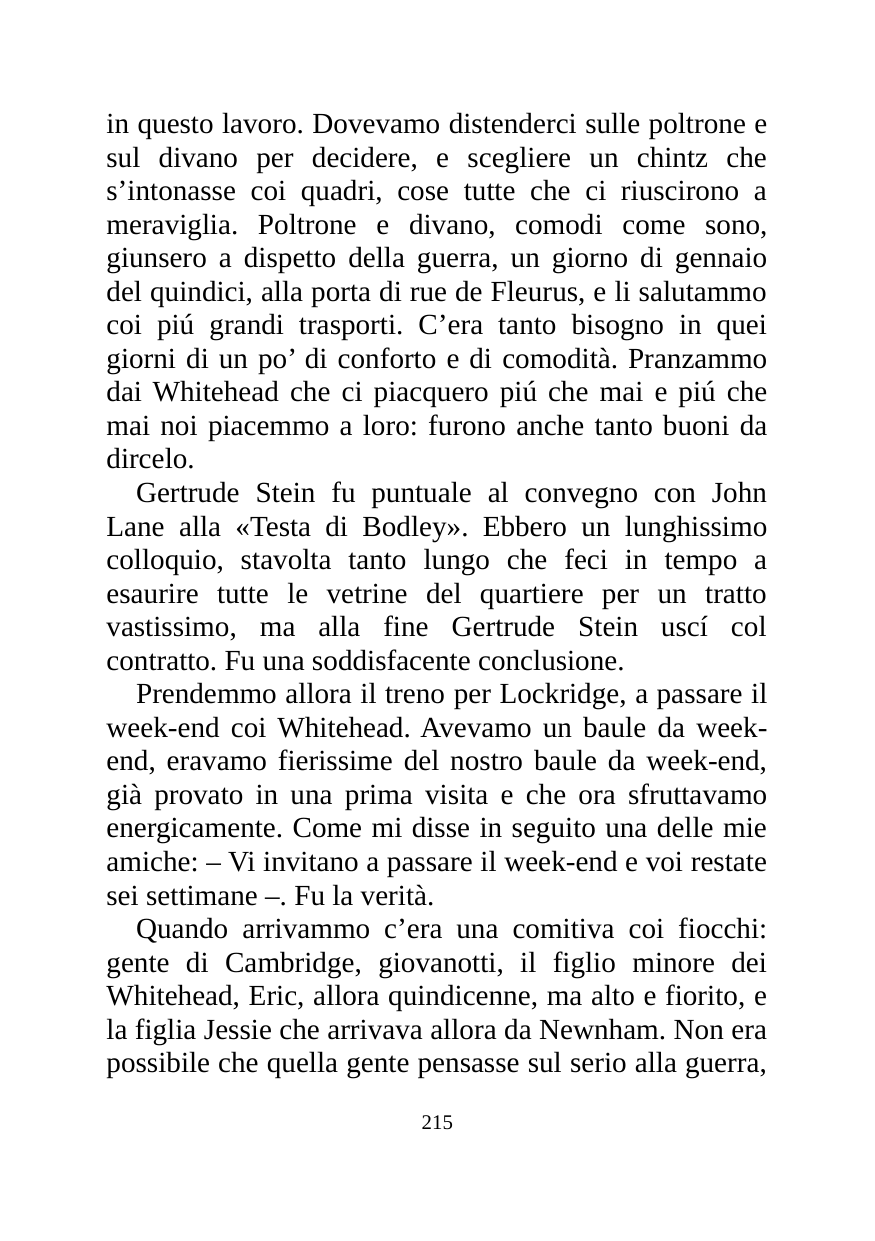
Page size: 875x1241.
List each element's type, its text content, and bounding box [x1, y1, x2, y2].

text in questo lavoro. Dovevamo distenderci sulle poltrone e sul divano per decidere, e scegliere un chintz che s’intonasse coi quadri, cose tutte che ci riuscirono a meraviglia. Poltrone e divano, comodi come sono, giunsero a dispetto della guerra, un giorno di gennaio del quindici, alla porta di rue de Fleurus, e li salutammo coi piú grandi trasporti. C’era tanto bisogno in quei giorni di un po’ di conforto e di comodità. Pranzammo dai Whitehead che ci piacquero piú che mai e piú che mai noi piacemmo a loro: furono anche tanto buoni da dircelo. [106, 106, 768, 475]
text Quando arrivammo c’era una comitiva coi fiocchi: gente di Cambridge, giovanotti, il figlio minore dei Whitehead, Eric, allora quindicenne, ma alto e fiorito, e la figlia Jessie che arrivava allora da Newnham. Non era possibile che quella gente pensasse sul serio alla guerra, [106, 911, 768, 1079]
text Prendemmo allora il treno per Lockridge, a passare il week-end coi Whitehead. Avevamo un baule da week-end, eravamo fierissime del nostro baule da week-end, già provato in una prima visita e che ora sfruttavamo energicamente. Come mi disse in seguito una delle mie amiche: – Vi invitano a passare il week-end e voi restate sei settimane –. Fu la verità. [106, 676, 768, 911]
text Gertrude Stein fu puntuale al convegno con John Lane alla «Testa di Bodley». Ebbero un lunghissimo colloquio, stavolta tanto lungo che feci in tempo a esaurire tutte le vetrine del quartiere per un tratto vastissimo, ma alla fine Gertrude Stein uscí col contratto. Fu una soddisfacente conclusione. [106, 475, 768, 676]
